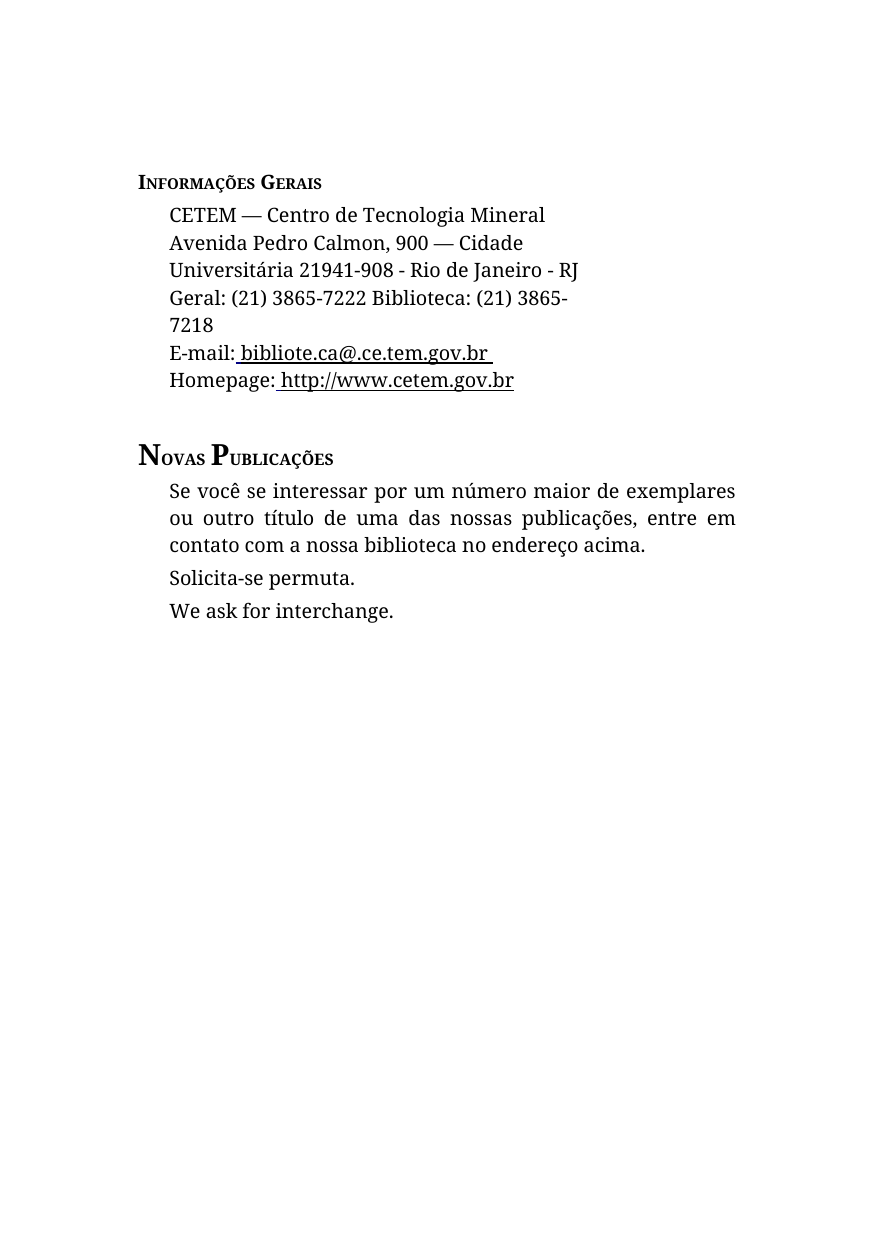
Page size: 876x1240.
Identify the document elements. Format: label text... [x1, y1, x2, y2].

text CETEM — Centro de Tecnologia Mineral Avenida Pedro Calmon, 900 — Cidade Universitária 21941-908 - Rio de Janeiro - RJ Geral: (21) 3865-7222 Biblioteca: (21) 3865-7218 [169, 201, 587, 338]
text Novas Publicações [138, 442, 737, 471]
text E-mail: bibliote.ca@.ce.tem.gov.br Homepage: http://www.cetem.gov.br [169, 338, 587, 393]
text Informações Gerais [138, 174, 737, 193]
text We ask for interchange. [169, 603, 737, 622]
text Se você se interessar por um número maior de exemplares ou outro título de uma das nossas publicações, entre em contato com a nossa biblioteca no endereço acima. [169, 477, 737, 558]
text Solicita-se permuta. [169, 570, 737, 590]
